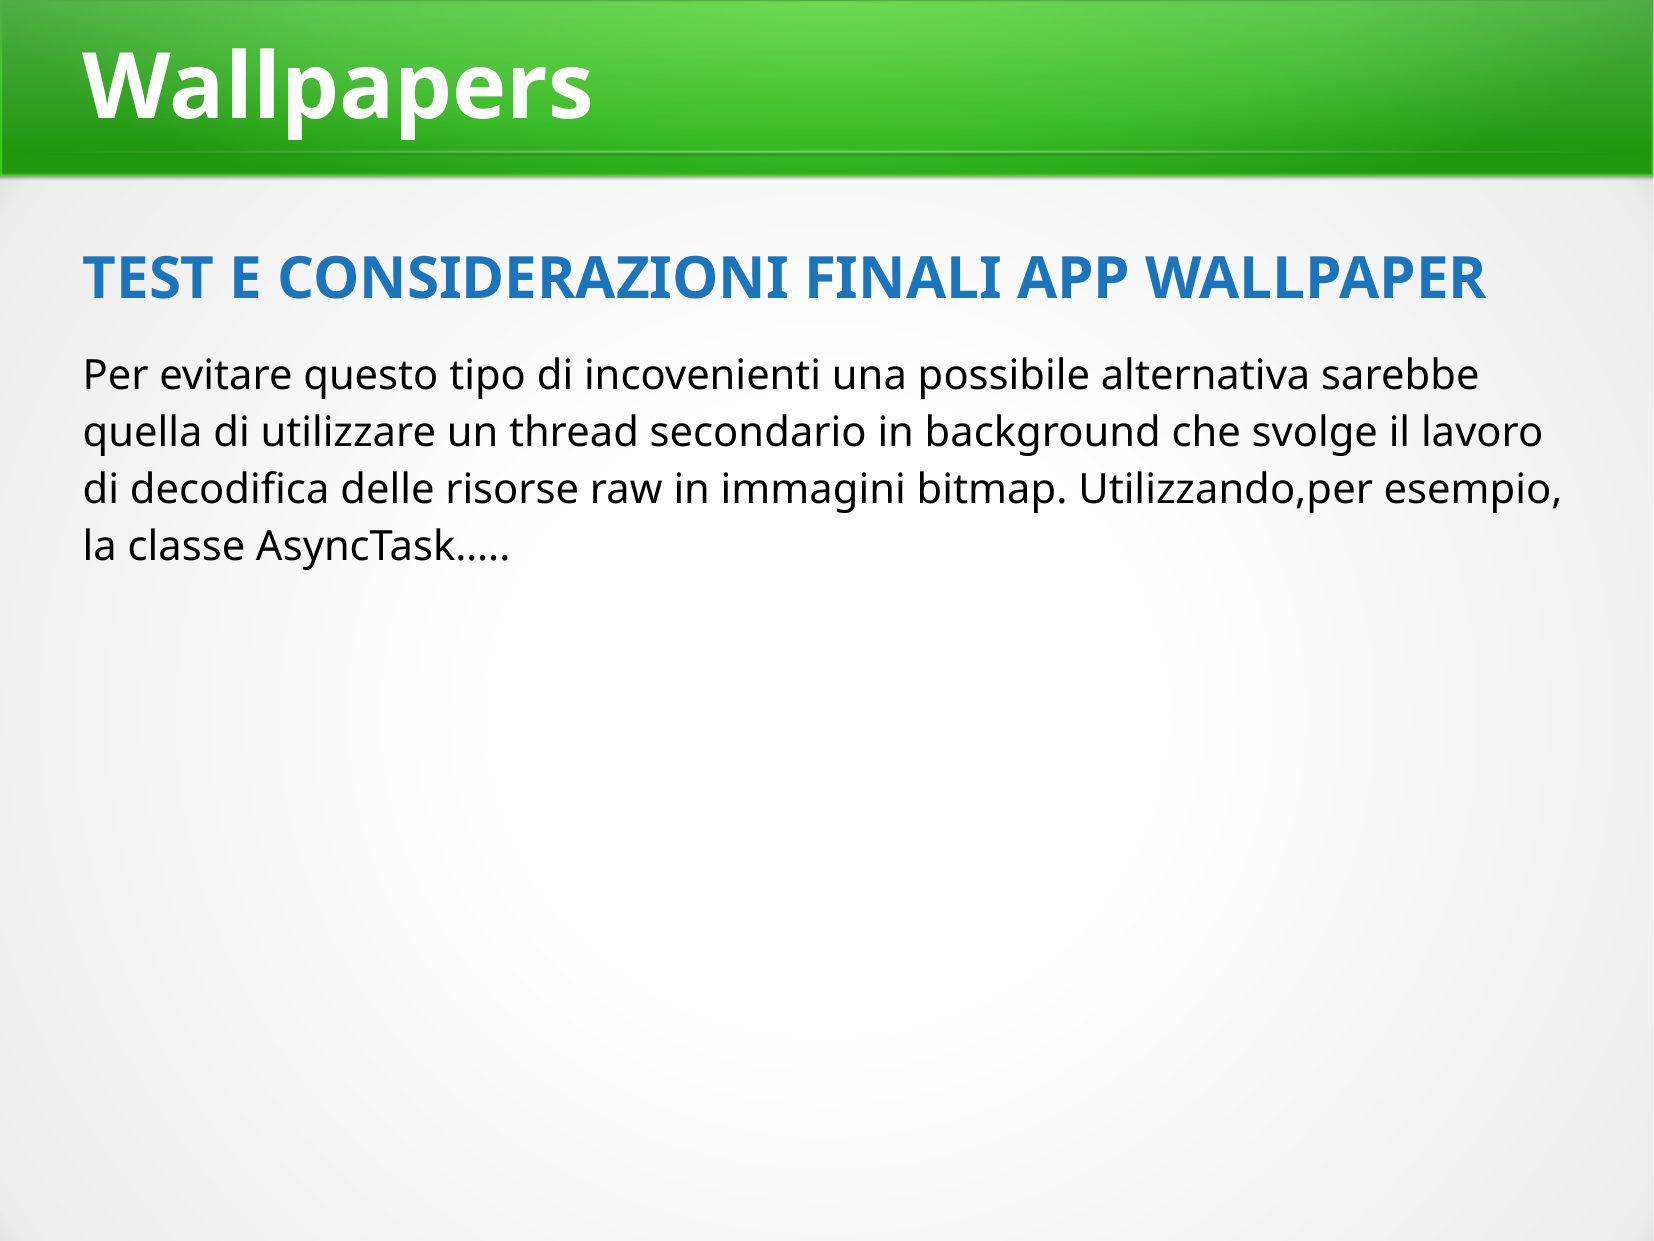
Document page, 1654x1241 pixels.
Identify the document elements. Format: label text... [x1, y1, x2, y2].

list TEST E CONSIDERAZIONI FINALI APP WALLPAPER Per evitare questo tipo di incovenienti una possibile alternativa sarebbe quella di utilizzare un thread secondario in background che svolge il lavoro di decodifica delle risorse raw in immagini bitmap. Utilizzando,per esempio, la classe AsyncTask….. [82, 236, 1571, 1193]
picture [0, 0, 1654, 1241]
title Wallpapers [82, 11, 1571, 154]
